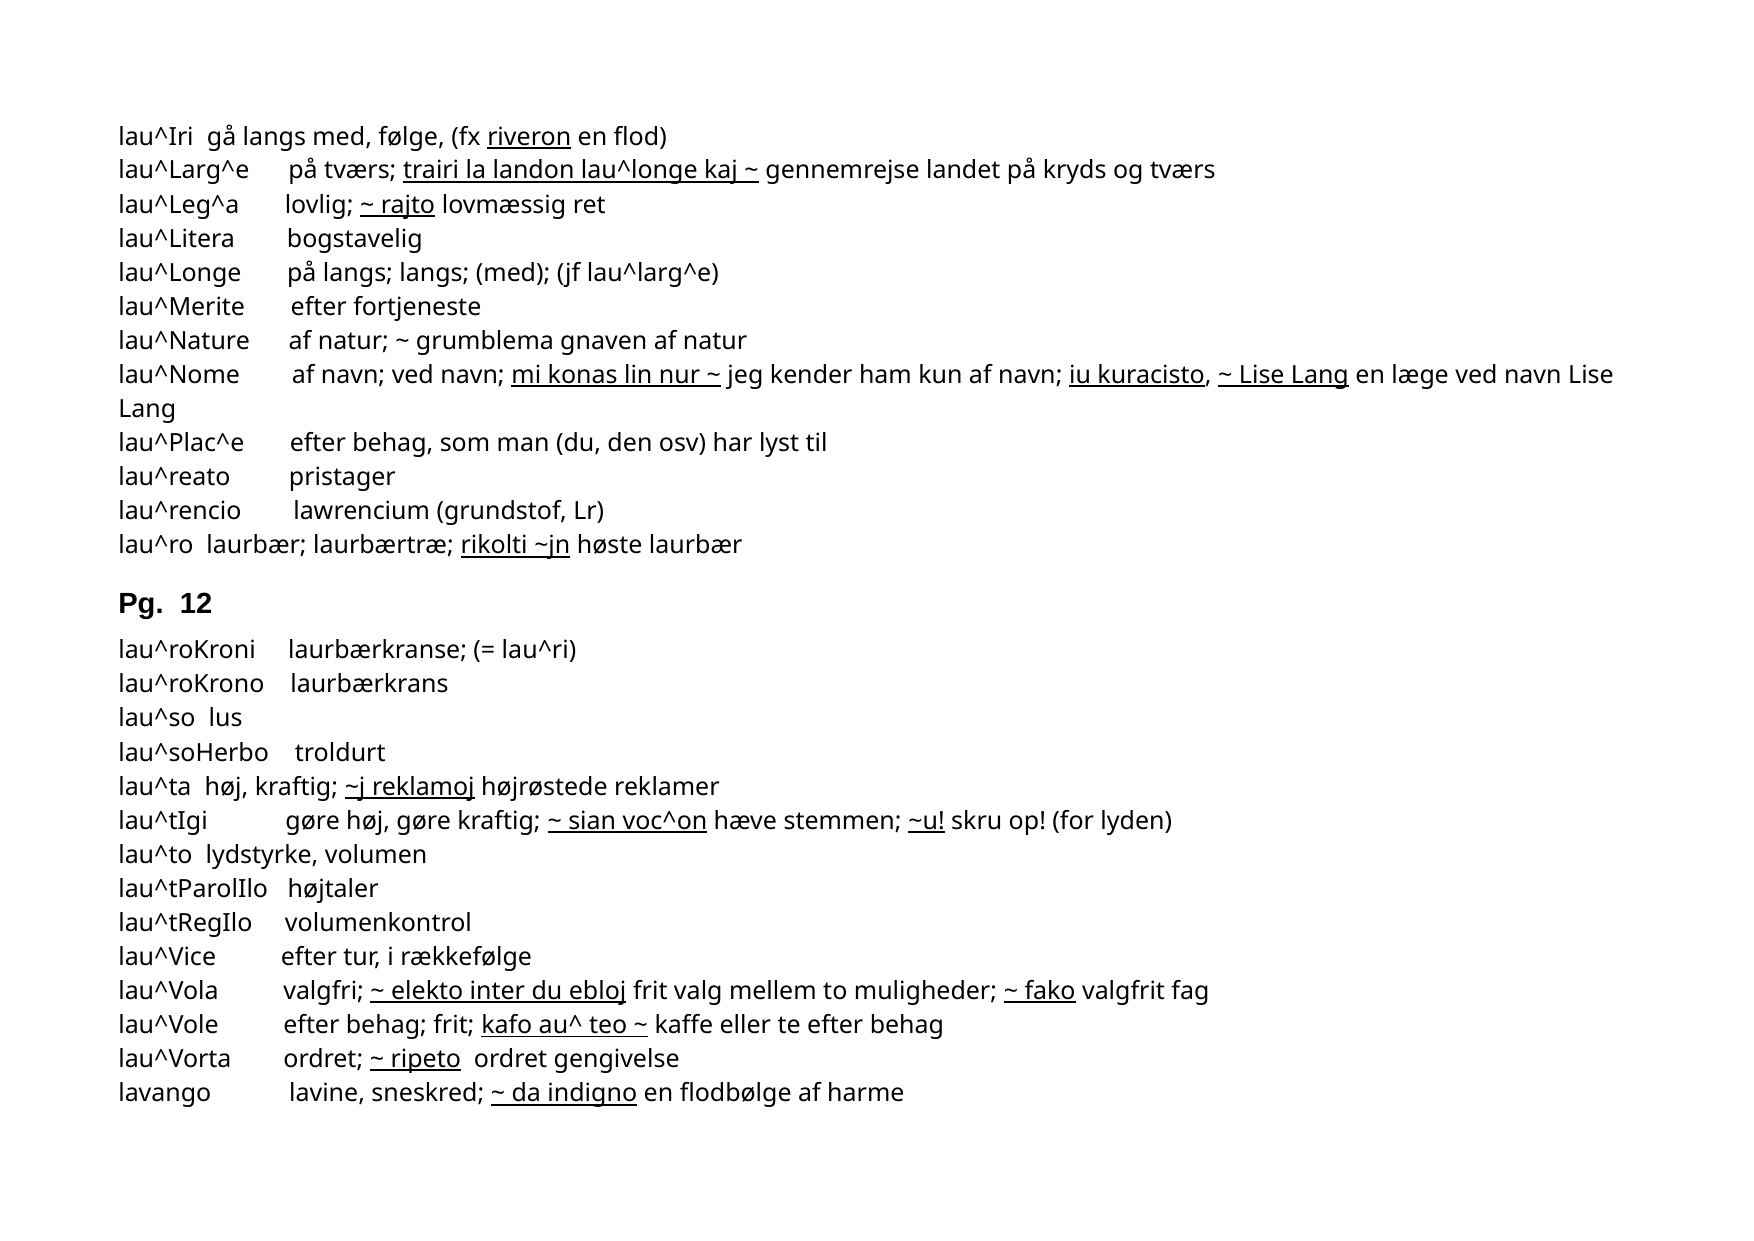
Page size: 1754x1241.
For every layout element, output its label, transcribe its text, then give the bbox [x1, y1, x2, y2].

table_header lau^Iri gå langs med, følge, (fx riveron en flod) lau^Larg^e på tværs; trairi la landon lau^longe kaj ~ gennemrejse landet på kryds og tværs lau^Leg^a lovlig; ~ rajto lovmæssig ret lau^Litera bogstavelig lau^Longe på langs; langs; (med); (jf lau^larg^e) lau^Merite efter fortjeneste lau^Nature af natur; ~ grumblema gnaven af natur lau^Nome af navn; ved navn; mi konas lin nur ~ jeg kender ham kun af navn; iu kuracisto, ~ Lise Lang en læge ved navn Lise Lang lau^Plac^e efter behag, som man (du, den osv) har lyst til lau^reato pristager lau^rencio lawrencium (grundstof, Lr) lau^ro laurbær; laurbærtræ; rikolti ~jn høste laurbær Pg. 12 lau^roKroni laurbærkranse; (= lau^ri) lau^roKrono laurbærkrans lau^so lus lau^soHerbo troldurt lau^ta høj, kraftig; ~j reklamoj højrøstede reklamer lau^tIgi gøre høj, gøre kraftig; ~ sian voc^on hæve stemmen; ~u! skru op! (for lyden) lau^to lydstyrke, volumen lau^tParolIlo højtaler lau^tRegIlo volumenkontrol lau^Vice efter tur, i rækkefølge lau^Vola valgfri; ~ elekto inter du ebloj frit valg mellem to muligheder; ~ fako valgfrit fag lau^Vole efter behag; frit; kafo au^ teo ~ kaffe eller te efter behag lau^Vorta ordret; ~ ripeto ordret gengivelse lavango lavine, sneskred; ~ da indigno en flodbølge af harme [118, 118, 1636, 1109]
